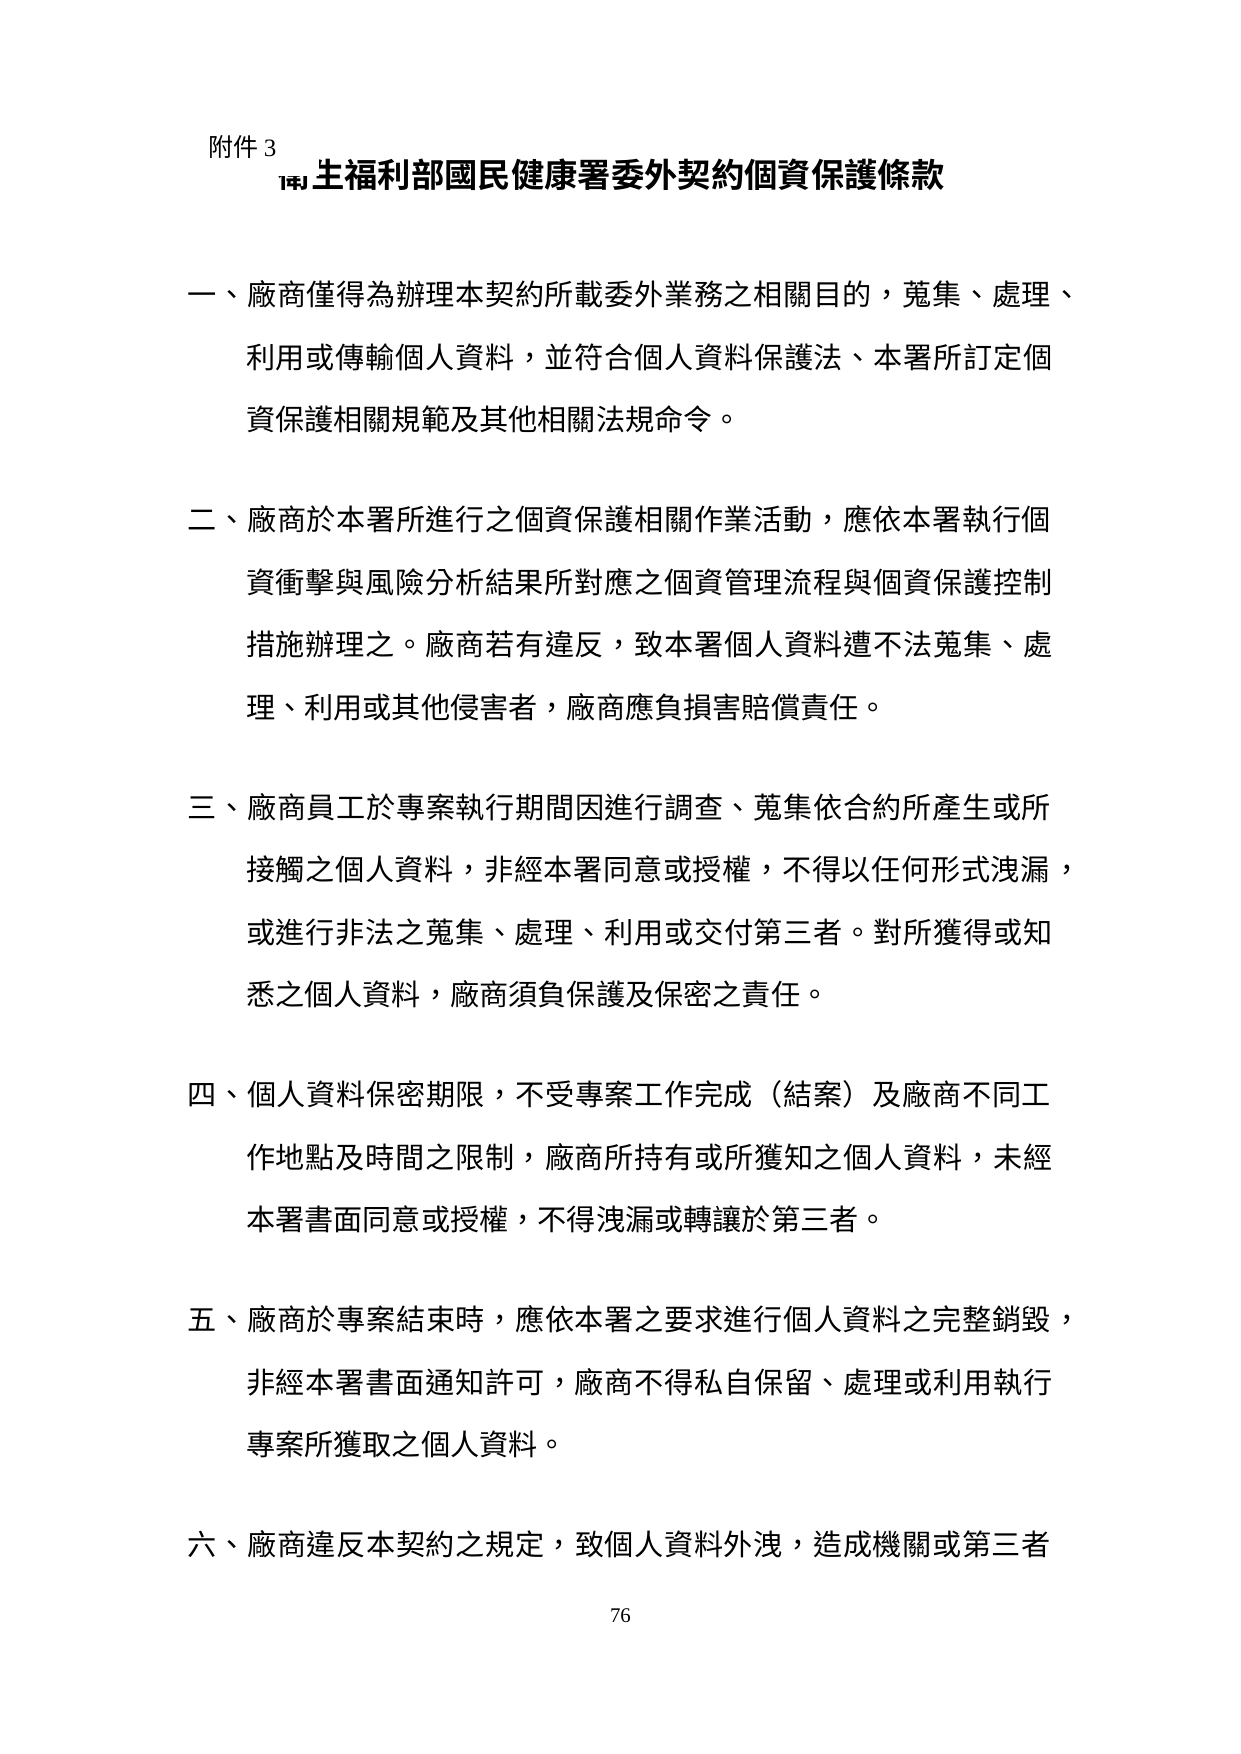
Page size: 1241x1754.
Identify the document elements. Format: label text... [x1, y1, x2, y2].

text 附件3 [209, 127, 304, 164]
text 六、廠商違反本契約之規定，致個人資料外洩，造成機關或第三者 [187, 1501, 1053, 1564]
text 衛生福利部國民健康署委外契約個資保護條款 [169, 120, 1053, 195]
text 二、廠商於本署所進行之個資保護相關作業活動，應依本署執行個資衝擊與風險分析結果所對應之個資管理流程與個資保護控制措施辦理之。廠商若有違反，致本署個人資料遭不法蒐集、處理、利用或其他侵害者，廠商應負損害賠償責任。 [187, 476, 1053, 726]
text 三、廠商員工於專案執行期間因進行調查、蒐集依合約所產生或所接觸之個人資料，非經本署同意或授權，不得以任何形式洩漏，或進行非法之蒐集、處理、利用或交付第三者。對所獲得或知悉之個人資料，廠商須負保護及保密之責任。 [187, 764, 1053, 1014]
text 四、個人資料保密期限，不受專案工作完成（結案）及廠商不同工作地點及時間之限制，廠商所持有或所獲知之個人資料，未經本署書面同意或授權，不得洩漏或轉讓於第三者。 [187, 1051, 1053, 1239]
text 五、廠商於專案結束時，應依本署之要求進行個人資料之完整銷毀，非經本署書面通知許可，廠商不得私自保留、處理或利用執行專案所獲取之個人資料。 [187, 1276, 1053, 1464]
text 一、廠商僅得為辦理本契約所載委外業務之相關目的，蒐集、處理、利用或傳輸個人資料，並符合個人資料保護法、本署所訂定個資保護相關規範及其他相關法規命令。 [187, 251, 1053, 439]
